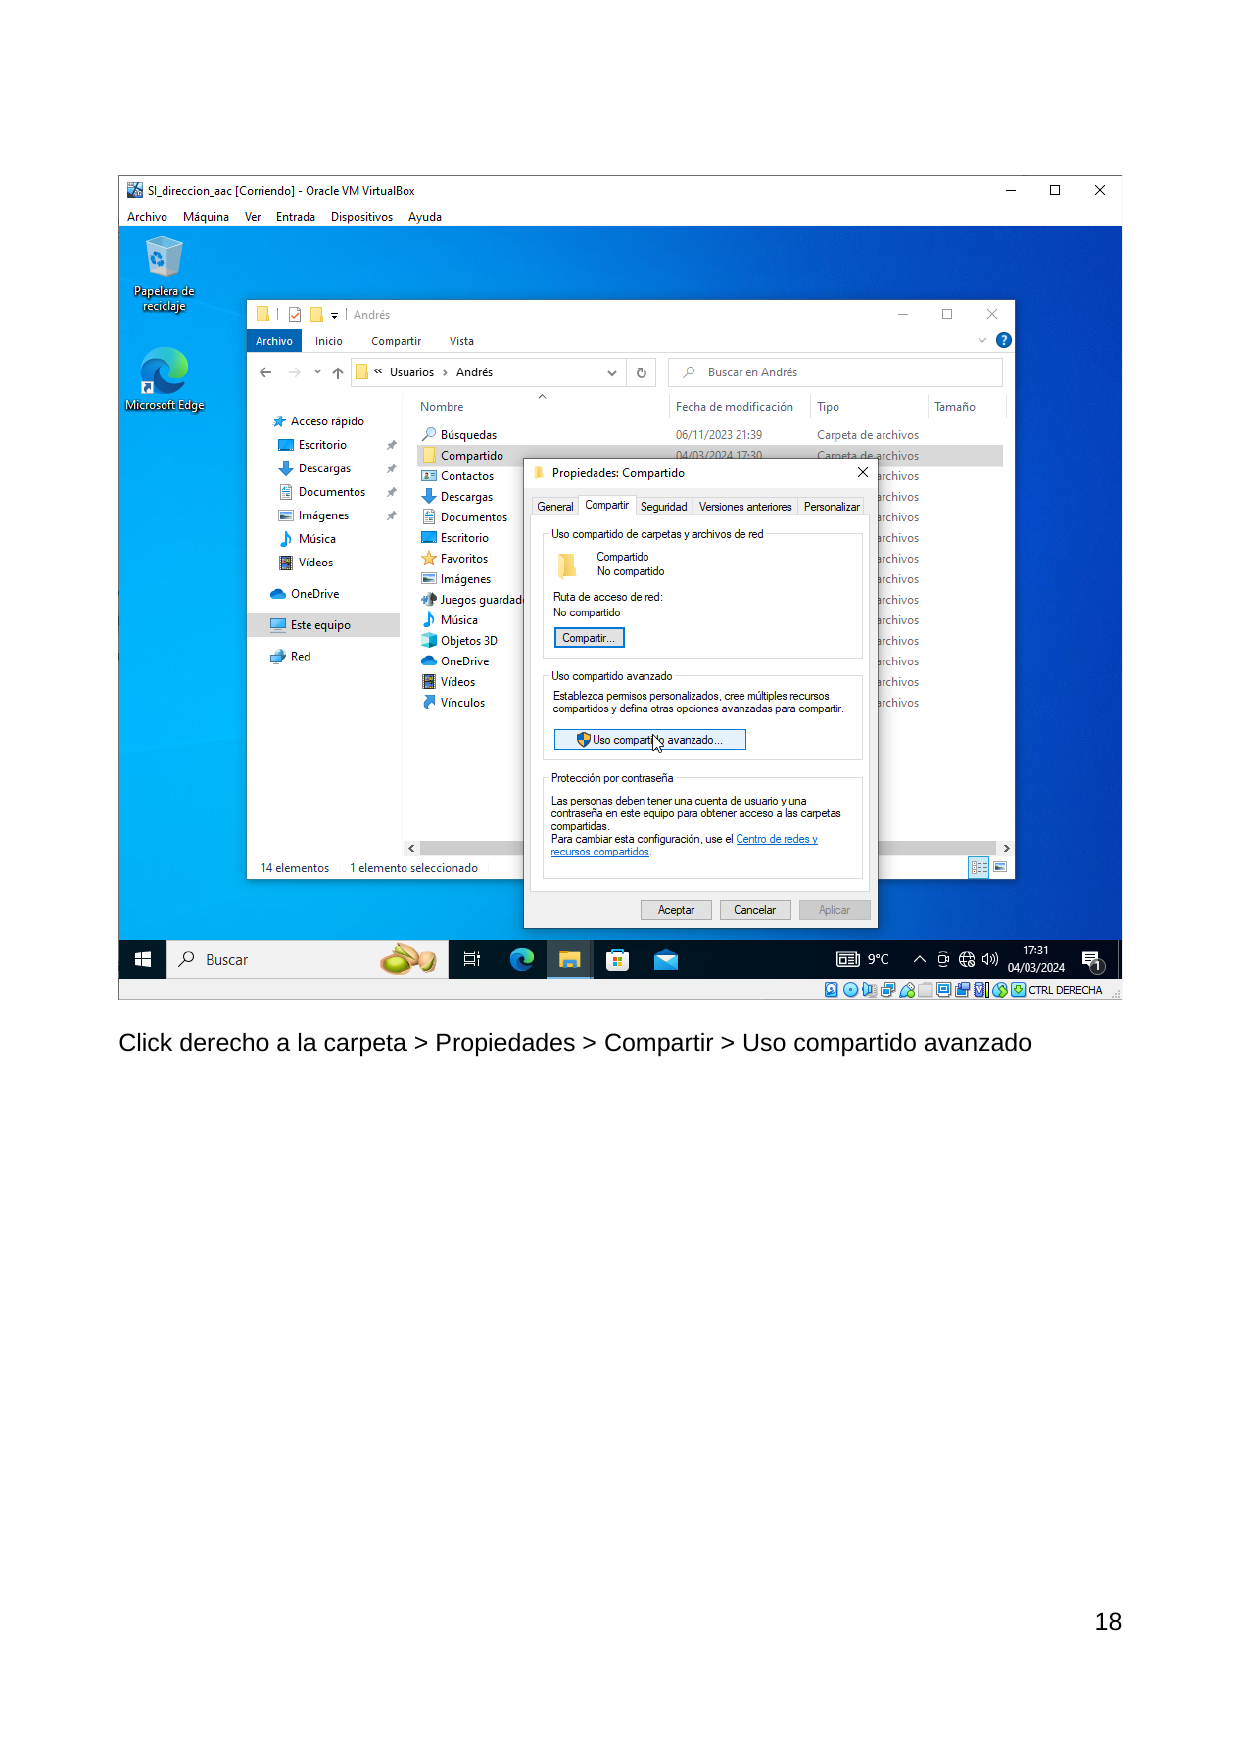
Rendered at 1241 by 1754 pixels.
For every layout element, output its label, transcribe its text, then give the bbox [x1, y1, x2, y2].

picture [160, 402, 173, 408]
picture [168, 302, 183, 312]
text Click derecho a la carpeta > Propiedades > Compartir > Uso compartido avanzado [118, 1028, 1122, 1057]
picture [142, 287, 170, 297]
picture [118, 284, 140, 294]
picture [185, 401, 202, 410]
picture [118, 175, 1123, 1000]
picture [142, 348, 187, 393]
picture [182, 287, 193, 295]
picture [126, 401, 141, 408]
